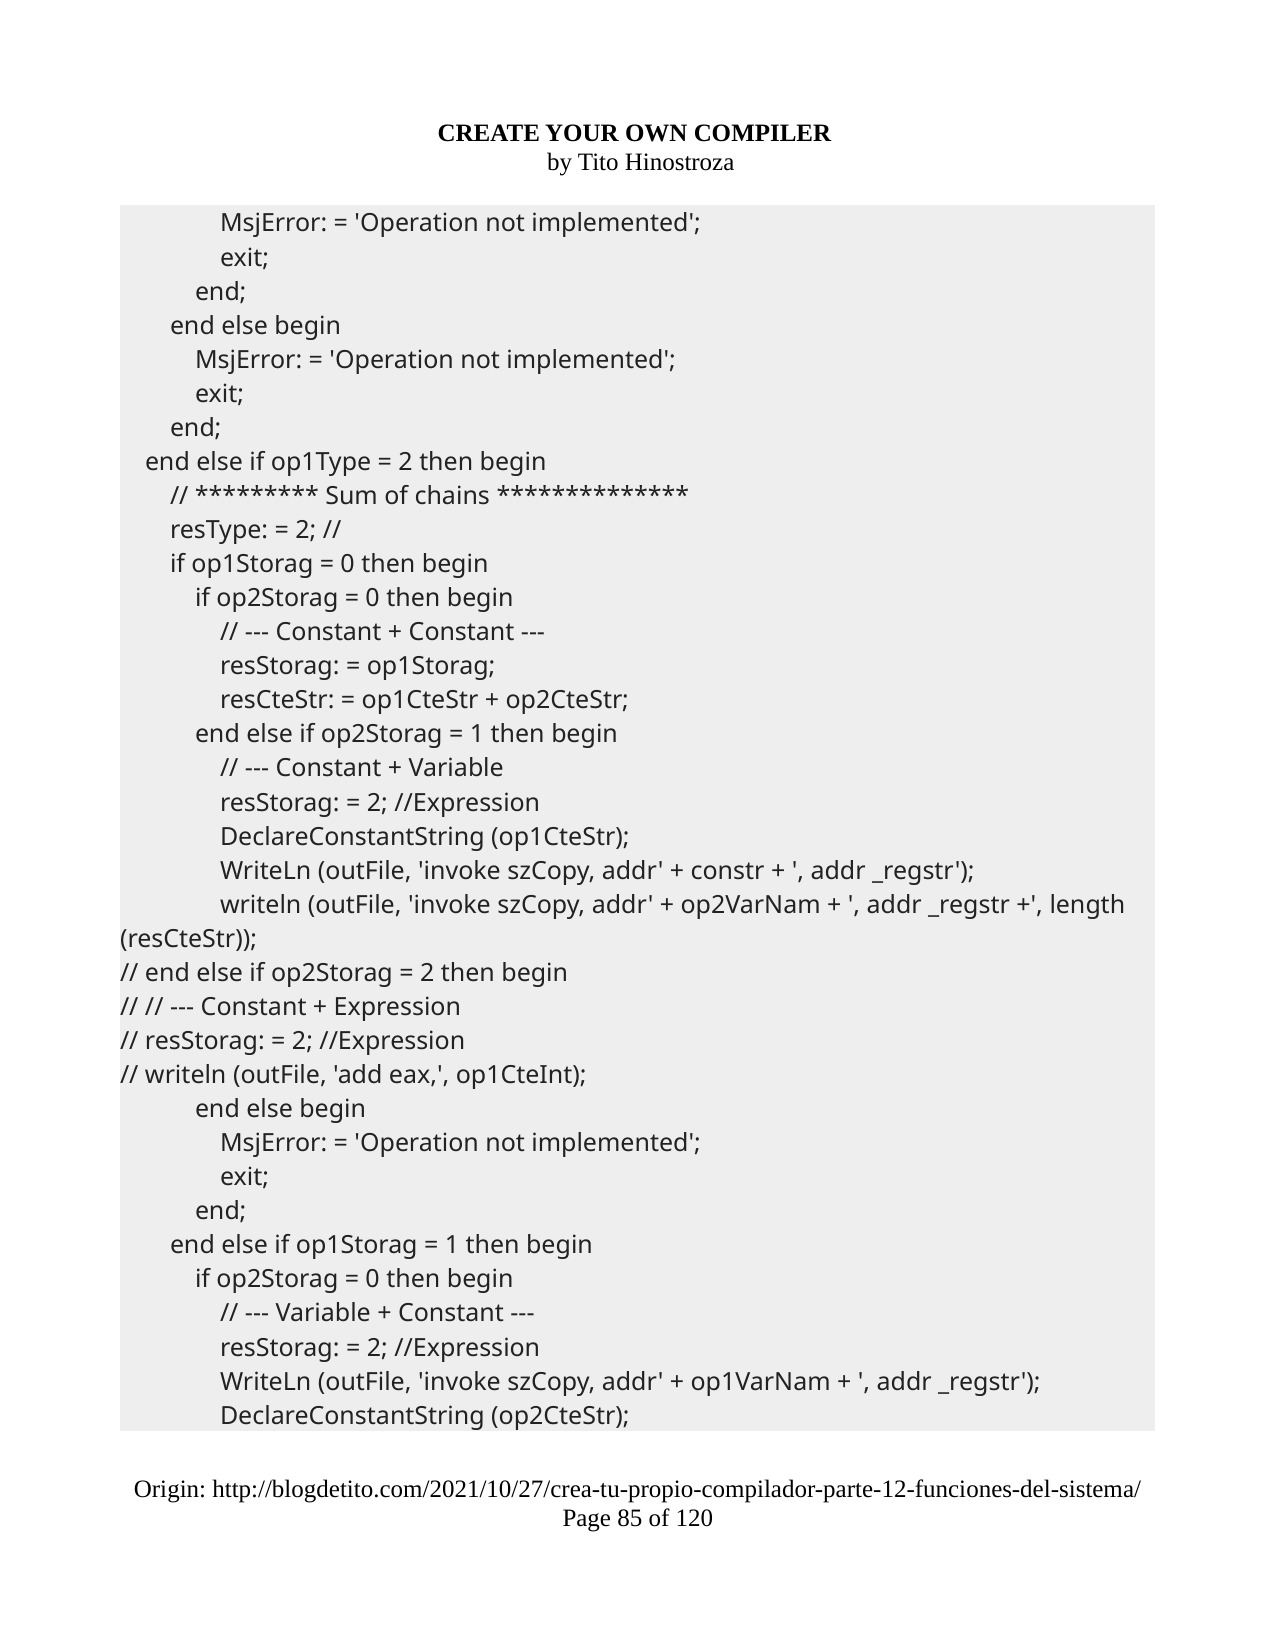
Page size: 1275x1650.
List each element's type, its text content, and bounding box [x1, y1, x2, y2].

text // end else if op2Storag = 2 then begin [120, 954, 1155, 988]
text WriteLn (outFile, 'invoke szCopy, addr' + op1VarNam + ', addr _regstr'); [120, 1363, 1155, 1397]
text end; [120, 1193, 1155, 1227]
text end else begin [120, 307, 1155, 341]
text // --- Constant + Constant --- [120, 614, 1155, 648]
text // ********* Sum of chains ************** [120, 478, 1155, 512]
text resCteStr: = op1CteStr + op2CteStr; [120, 682, 1155, 716]
text exit; [120, 1159, 1155, 1193]
text end else if op1Type = 2 then begin [120, 443, 1155, 478]
text end; [120, 409, 1155, 443]
text DeclareConstantString (op2CteStr); [120, 1397, 1155, 1431]
text if op2Storag = 0 then begin [120, 1261, 1155, 1295]
text MsjError: = 'Operation not implemented'; [120, 205, 1155, 239]
text resStorag: = 2; //Expression [120, 784, 1155, 818]
text WriteLn (outFile, 'invoke szCopy, addr' + constr + ', addr _regstr'); [120, 852, 1155, 886]
text // resStorag: = 2; //Expression [120, 1023, 1155, 1057]
text exit; [120, 375, 1155, 409]
text end; [120, 273, 1155, 307]
text end else if op1Storag = 1 then begin [120, 1227, 1155, 1261]
text writeln (outFile, 'invoke szCopy, addr' + op2VarNam + ', addr _regstr +', length (resCteStr)); [120, 886, 1155, 954]
text // // --- Constant + Expression [120, 988, 1155, 1023]
text resStorag: = 2; //Expression [120, 1329, 1155, 1363]
text resType: = 2; // [120, 512, 1155, 546]
text // writeln (outFile, 'add eax,', op1CteInt); [120, 1057, 1155, 1091]
text DeclareConstantString (op1CteStr); [120, 818, 1155, 852]
text MsjError: = 'Operation not implemented'; [120, 341, 1155, 375]
text end else if op2Storag = 1 then begin [120, 716, 1155, 750]
text if op2Storag = 0 then begin [120, 580, 1155, 614]
text // --- Constant + Variable [120, 750, 1155, 784]
text MsjError: = 'Operation not implemented'; [120, 1125, 1155, 1159]
text if op1Storag = 0 then begin [120, 546, 1155, 580]
text // --- Variable + Constant --- [120, 1295, 1155, 1329]
text resStorag: = op1Storag; [120, 648, 1155, 682]
text exit; [120, 239, 1155, 273]
text end else begin [120, 1091, 1155, 1125]
